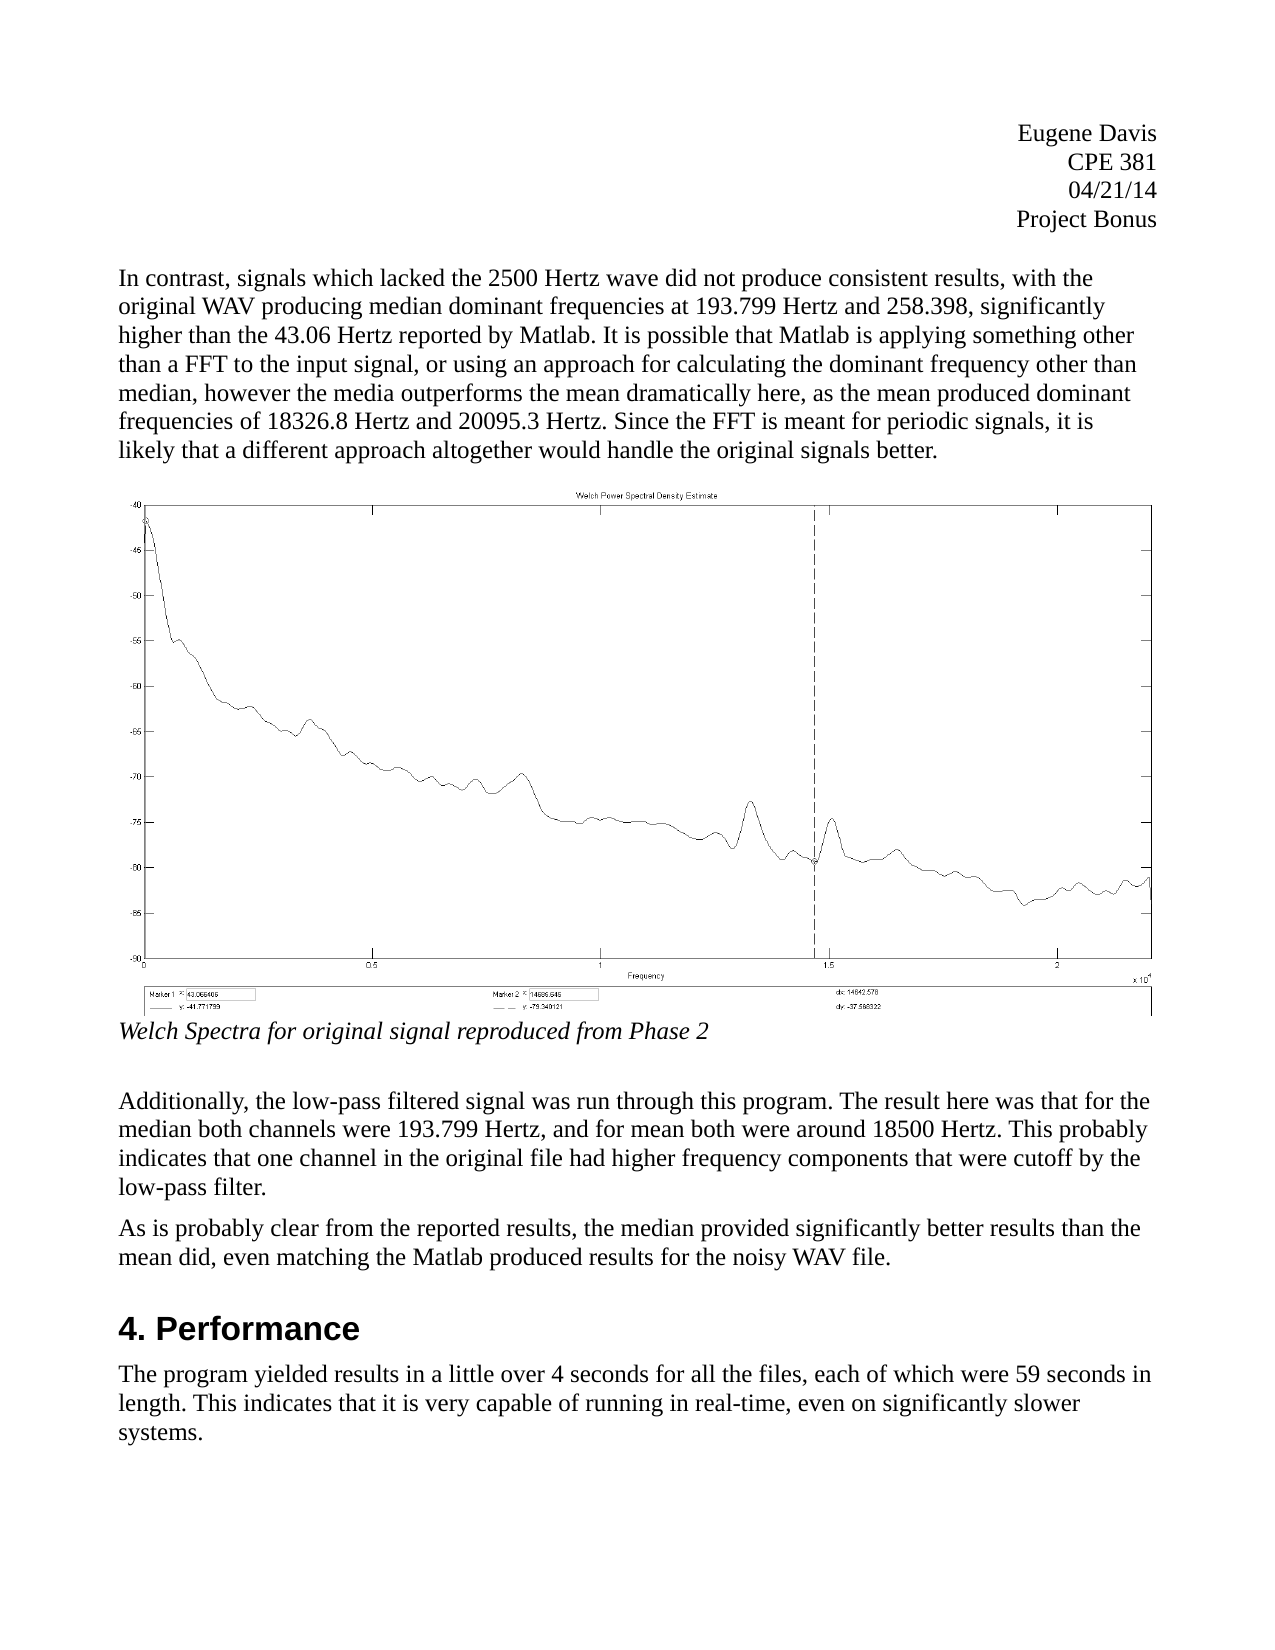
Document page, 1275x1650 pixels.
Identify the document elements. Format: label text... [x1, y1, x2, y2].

text The program yielded results in a little over 4 seconds for all the files, each of which were 59 seconds in length. This indicates that it is very capable of running in real-time, even on significantly slower systems. [118, 1359, 1157, 1446]
subtitle 4. Performance [118, 1308, 1157, 1347]
text Welch Spectra for original signal reproduced from Phase 2 [118, 1016, 1157, 1044]
text In contrast, signals which lacked the 2500 Hertz wave did not produce consistent results, with the original WAV producing median dominant frequencies at 193.799 Hertz and 258.398, significantly higher than the 43.06 Hertz reported by Matlab. It is possible that Matlab is applying something other than a FFT to the input signal, or using an approach for calculating the dominant frequency other than median, however the media outperforms the mean dramatically here, as the mean produced dominant frequencies of 18326.8 Hertz and 20095.3 Hertz. Since the FFT is meant for periodic signals, it is likely that a different approach altogether would handle the original signals better. [118, 263, 1157, 464]
text As is probably clear from the reported results, the median provided significantly better results than the mean did, even matching the Matlab produced results for the noisy WAV file. [118, 1213, 1157, 1271]
text Additionally, the low-pass filtered signal was run through this program. The result here was that for the median both channels were 193.799 Hertz, and for mean both were around 18500 Hertz. This probably indicates that one channel in the original file had higher frequency components that were cutoff by the low-pass filter. [118, 1086, 1157, 1201]
picture [118, 488, 1157, 1016]
